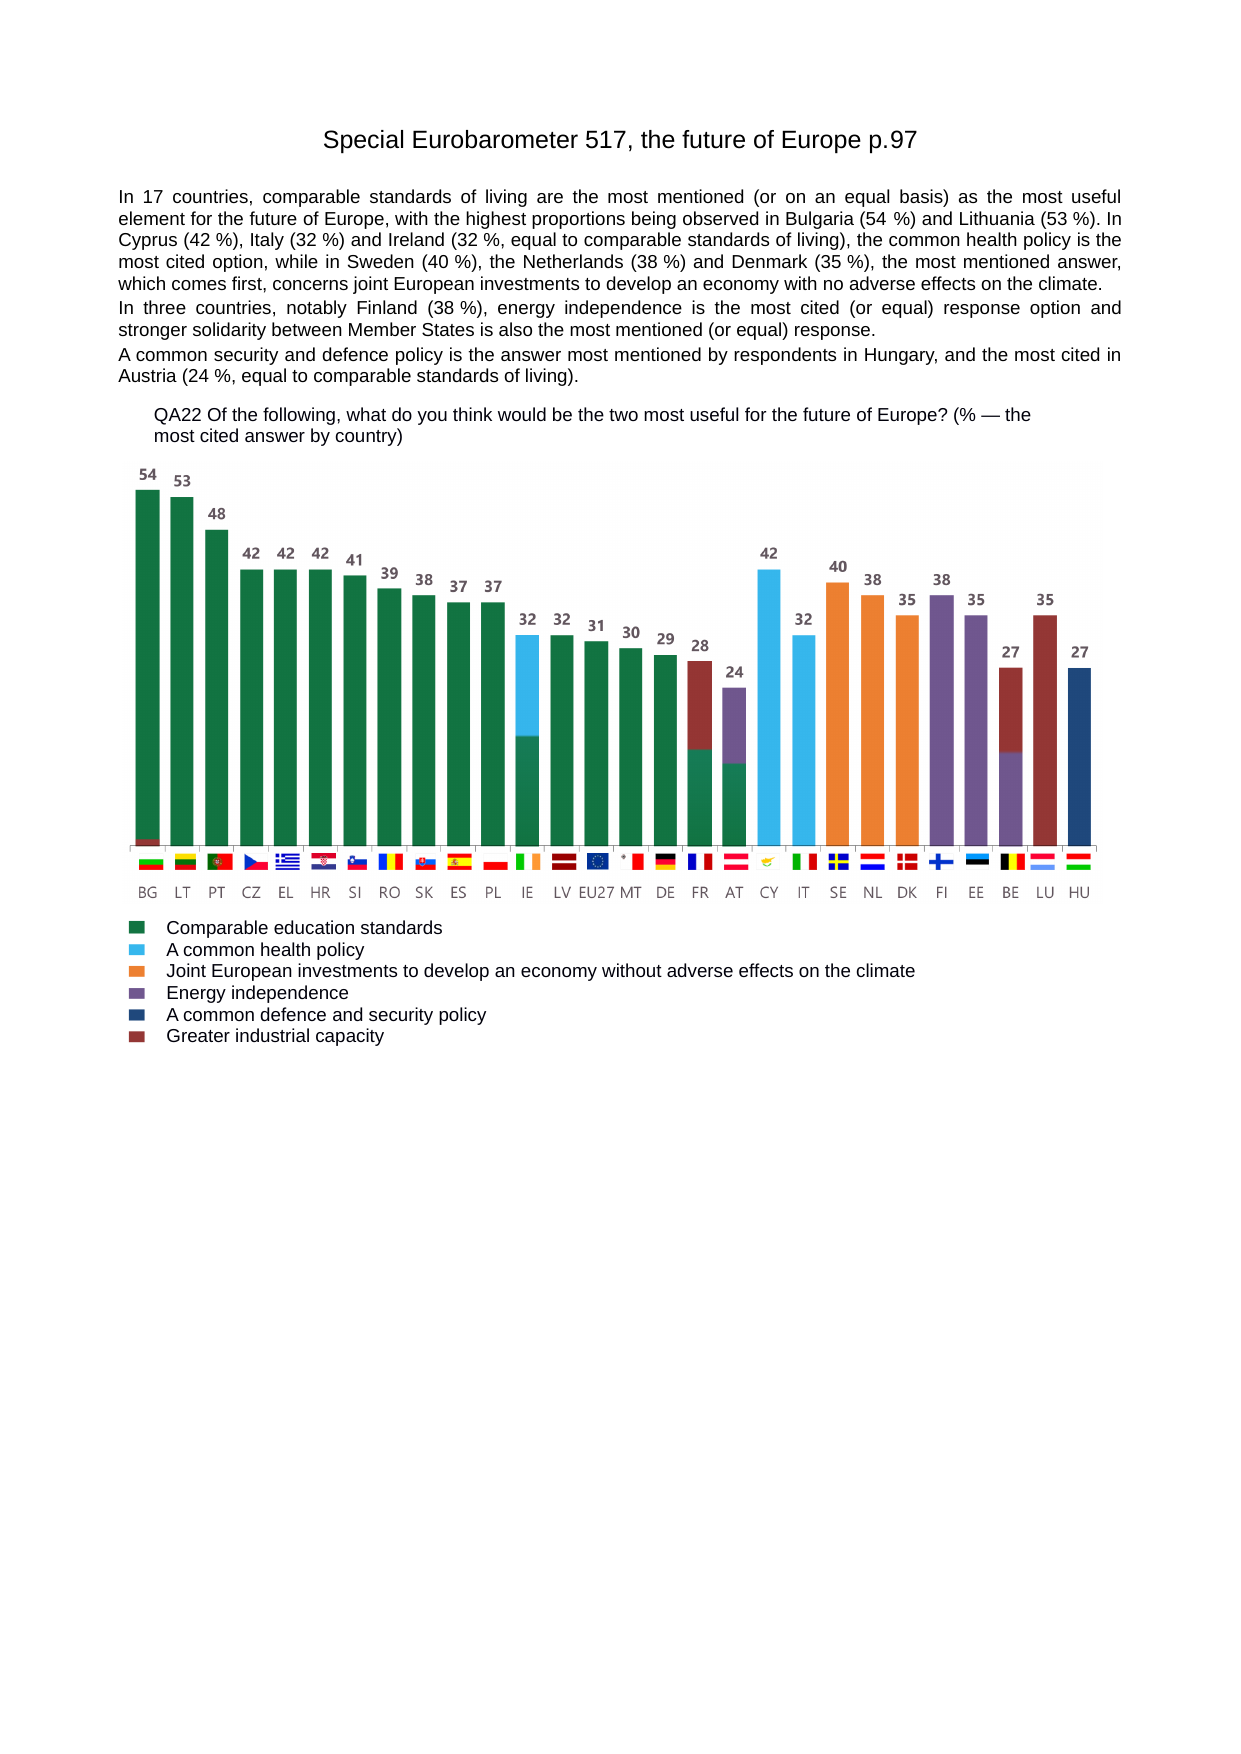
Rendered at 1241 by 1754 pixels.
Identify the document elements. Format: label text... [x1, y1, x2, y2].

text In 17 countries, comparable standards of living are the most mentioned (or on an equal basis) as the most useful element for the future of Europe, with the highest proportions being observed in Bulgaria (54 %) and Lithuania (53 %). In Cyprus (42 %), Italy (32 %) and Ireland (32 %, equal to comparable standards of living), the common health policy is the most cited option, while in Sweden (40 %), the Netherlands (38 %) and Denmark (35 %), the most mentioned answer, which comes first, concerns joint European investments to develop an economy with no adverse effects on the climate. [118, 186, 1122, 294]
picture [122, 461, 1103, 904]
text A common security and defence policy is the answer most mentioned by respondents in Hungary, and the most cited in Austria (24 %, equal to comparable standards of living). [118, 343, 1122, 387]
picture [118, 916, 147, 1043]
text In three countries, notably Finland (38 %), energy independence is the most cited (or equal) response option and stronger solidarity between Member States is also the most mentioned (or equal) response. [118, 297, 1122, 340]
